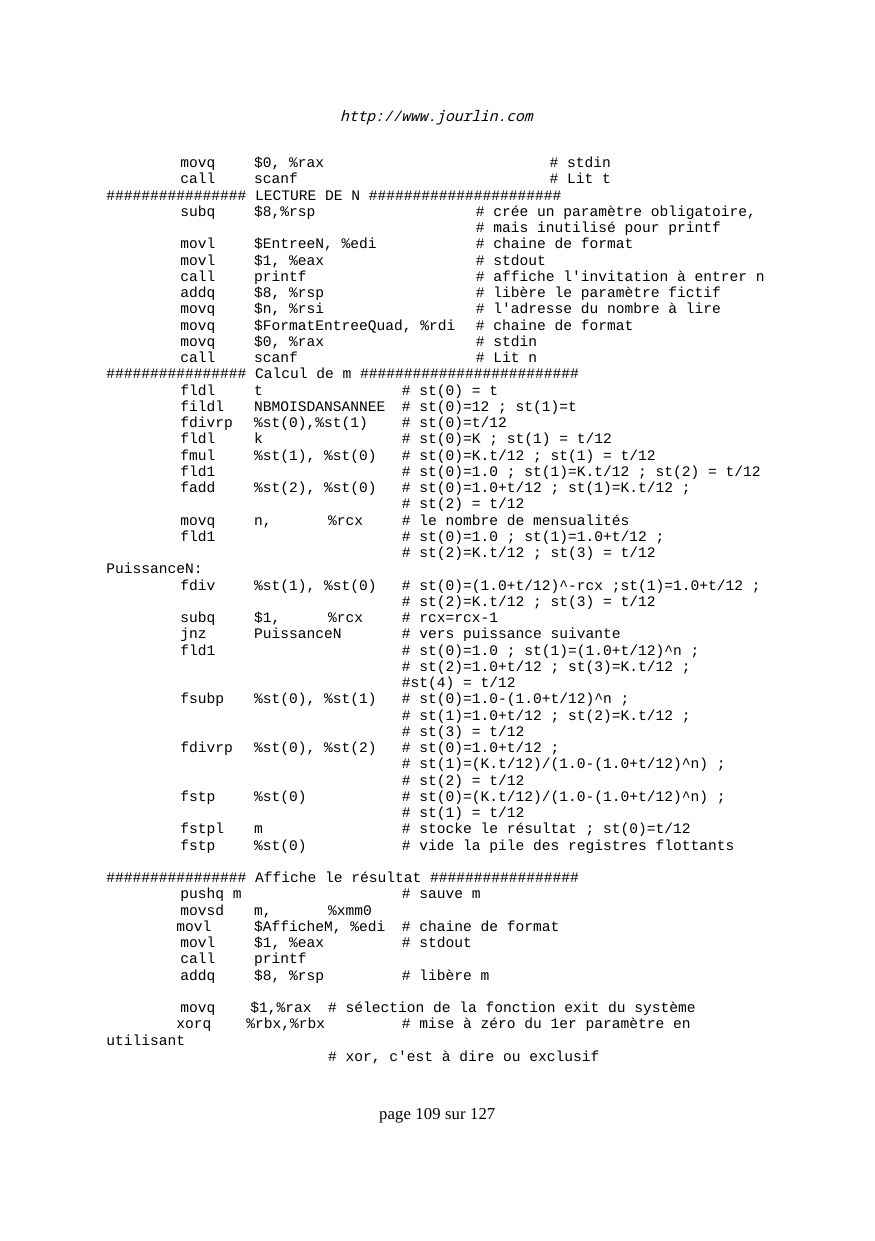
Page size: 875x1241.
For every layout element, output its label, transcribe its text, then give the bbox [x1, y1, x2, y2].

text pushq m # sauve m [106, 887, 768, 903]
text # st(1) = t/12 [106, 806, 768, 822]
text movq $n, %rsi # l'adresse du nombre à lire [106, 302, 768, 318]
text # st(2) = t/12 [106, 497, 768, 513]
text fldl t # st(0) = t [106, 383, 768, 399]
text ################ Affiche le résultat ################# [106, 871, 768, 887]
text # st(2)=K.t/12 ; st(3) = t/12 [106, 546, 768, 562]
text call printf # affiche l'invitation à entrer n [106, 269, 768, 286]
text movl $AfficheM, %edi # chaine de format [106, 919, 768, 936]
text fmul %st(1), %st(0) # st(0)=K.t/12 ; st(1) = t/12 [106, 448, 768, 464]
text ################ LECTURE DE N ###################### [106, 188, 768, 204]
text fld1 # st(0)=1.0 ; st(1)=1.0+t/12 ; [106, 529, 768, 546]
text movq n, %rcx # le nombre de mensualités [106, 513, 768, 529]
text # xor, c'est à dire ou exclusif [106, 1049, 768, 1066]
text movsd m, %xmm0 [106, 903, 768, 919]
text # st(2)=1.0+t/12 ; st(3)=K.t/12 ; [106, 659, 768, 676]
text fld1 # st(0)=1.0 ; st(1)=K.t/12 ; st(2) = t/12 [106, 464, 768, 481]
text fstp %st(0) # st(0)=(K.t/12)/(1.0-(1.0+t/12)^n) ; [106, 789, 768, 806]
text movl $1, %eax # stdout [106, 253, 768, 269]
text fdivrp %st(0), %st(2) # st(0)=1.0+t/12 ; [106, 741, 768, 757]
text jnz PuissanceN # vers puissance suivante [106, 627, 768, 643]
text call scanf # Lit n [106, 351, 768, 367]
text fildl NBMOISDANSANNEE # st(0)=12 ; st(1)=t [106, 399, 768, 416]
text ################ Calcul de m ######################### [106, 367, 768, 383]
text # st(2)=K.t/12 ; st(3) = t/12 [106, 594, 768, 611]
text # mais inutilisé pour printf [106, 221, 768, 237]
text subq $8,%rsp # crée un paramètre obligatoire, [106, 204, 768, 221]
text fstpl m # stocke le résultat ; st(0)=t/12 [106, 822, 768, 838]
text addq $8, %rsp # libère le paramètre fictif [106, 286, 768, 302]
text # st(1)=(K.t/12)/(1.0-(1.0+t/12)^n) ; [106, 757, 768, 773]
text fdiv %st(1), %st(0) # st(0)=(1.0+t/12)^-rcx ;st(1)=1.0+t/12 ; [106, 578, 768, 594]
text movl $1, %eax # stdout [106, 936, 768, 952]
text xorq %rbx,%rbx # mise à zéro du 1er paramètre en utilisant [106, 1017, 768, 1049]
text # st(2) = t/12 [106, 773, 768, 789]
text movq $0, %rax # stdin [106, 334, 768, 351]
text fsubp %st(0), %st(1) # st(0)=1.0-(1.0+t/12)^n ; [106, 692, 768, 708]
text fstp %st(0) # vide la pile des registres flottants [106, 838, 768, 854]
text addq $8, %rsp # libère m [106, 968, 768, 984]
text #st(4) = t/12 [106, 676, 768, 692]
text subq $1, %rcx # rcx=rcx-1 [106, 611, 768, 627]
text # st(1)=1.0+t/12 ; st(2)=K.t/12 ; [106, 708, 768, 724]
text fdivrp %st(0),%st(1) # st(0)=t/12 [106, 416, 768, 432]
text movq $FormatEntreeQuad, %rdi # chaine de format [106, 318, 768, 334]
text fldl k # st(0)=K ; st(1) = t/12 [106, 432, 768, 448]
text PuissanceN: [106, 562, 768, 578]
text movq $0, %rax # stdin [106, 156, 768, 172]
text call printf [106, 952, 768, 968]
text call scanf # Lit t [106, 172, 768, 188]
text # st(3) = t/12 [106, 724, 768, 741]
text movq $1,%rax # sélection de la fonction exit du système [106, 1001, 768, 1017]
text fld1 # st(0)=1.0 ; st(1)=(1.0+t/12)^n ; [106, 643, 768, 659]
text fadd %st(2), %st(0) # st(0)=1.0+t/12 ; st(1)=K.t/12 ; [106, 481, 768, 497]
text movl $EntreeN, %edi # chaine de format [106, 237, 768, 253]
